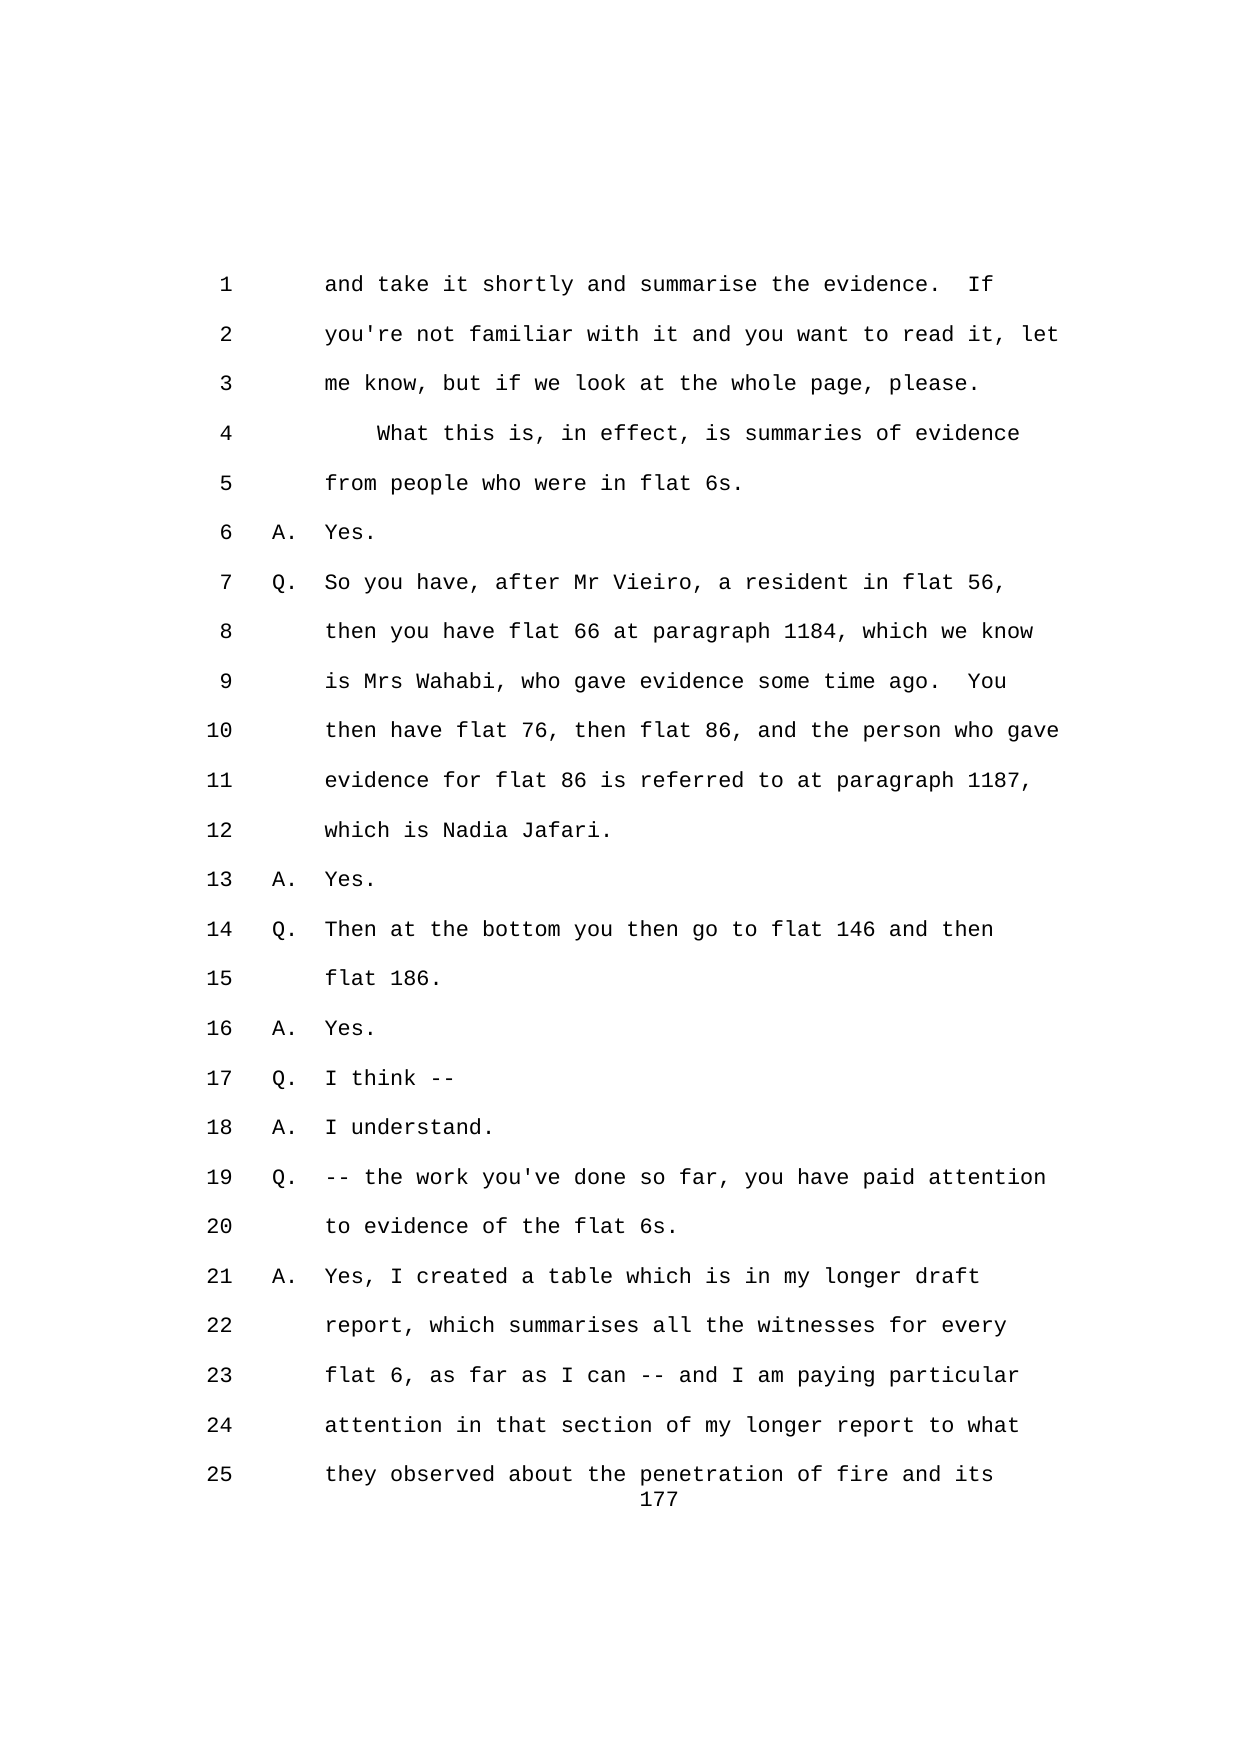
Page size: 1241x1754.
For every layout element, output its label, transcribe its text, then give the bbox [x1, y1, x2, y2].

text 10 then have flat 76, then flat 86, and the person who gave [75, 719, 1165, 744]
text 3 me know, but if we look at the whole page, please. [75, 372, 1165, 397]
text 1 and take it shortly and summarise the evidence. If [75, 273, 1165, 298]
text 20 to evidence of the flat 6s. [75, 1215, 1165, 1240]
text 25 they observed about the penetration of fire and its [75, 1463, 1165, 1488]
text 13 A. Yes. [75, 868, 1165, 893]
text 16 A. Yes. [75, 1017, 1165, 1042]
text 8 then you have flat 66 at paragraph 1184, which we know [75, 620, 1165, 645]
text 177 [75, 1488, 1165, 1513]
text 9 is Mrs Wahabi, who gave evidence some time ago. You [75, 670, 1165, 695]
text 19 Q. -- the work you've done so far, you have paid attention [75, 1166, 1165, 1191]
text 11 evidence for flat 86 is referred to at paragraph 1187, [75, 769, 1165, 794]
text 17 Q. I think -- [75, 1067, 1165, 1091]
text 22 report, which summarises all the witnesses for every [75, 1314, 1165, 1339]
text 4 What this is, in effect, is summaries of evidence [75, 422, 1165, 447]
text 18 A. I understand. [75, 1116, 1165, 1141]
text 14 Q. Then at the bottom you then go to flat 146 and then [75, 918, 1165, 943]
text 6 A. Yes. [75, 521, 1165, 546]
text 7 Q. So you have, after Mr Vieiro, a resident in flat 56, [75, 571, 1165, 596]
text 15 flat 186. [75, 967, 1165, 992]
text 21 A. Yes, I created a table which is in my longer draft [75, 1265, 1165, 1290]
text 12 which is Nadia Jafari. [75, 819, 1165, 843]
text 24 attention in that section of my longer report to what [75, 1414, 1165, 1438]
text 5 from people who were in flat 6s. [75, 472, 1165, 496]
text 23 flat 6, as far as I can -- and I am paying particular [75, 1364, 1165, 1389]
text 2 you're not familiar with it and you want to read it, let [75, 323, 1165, 348]
